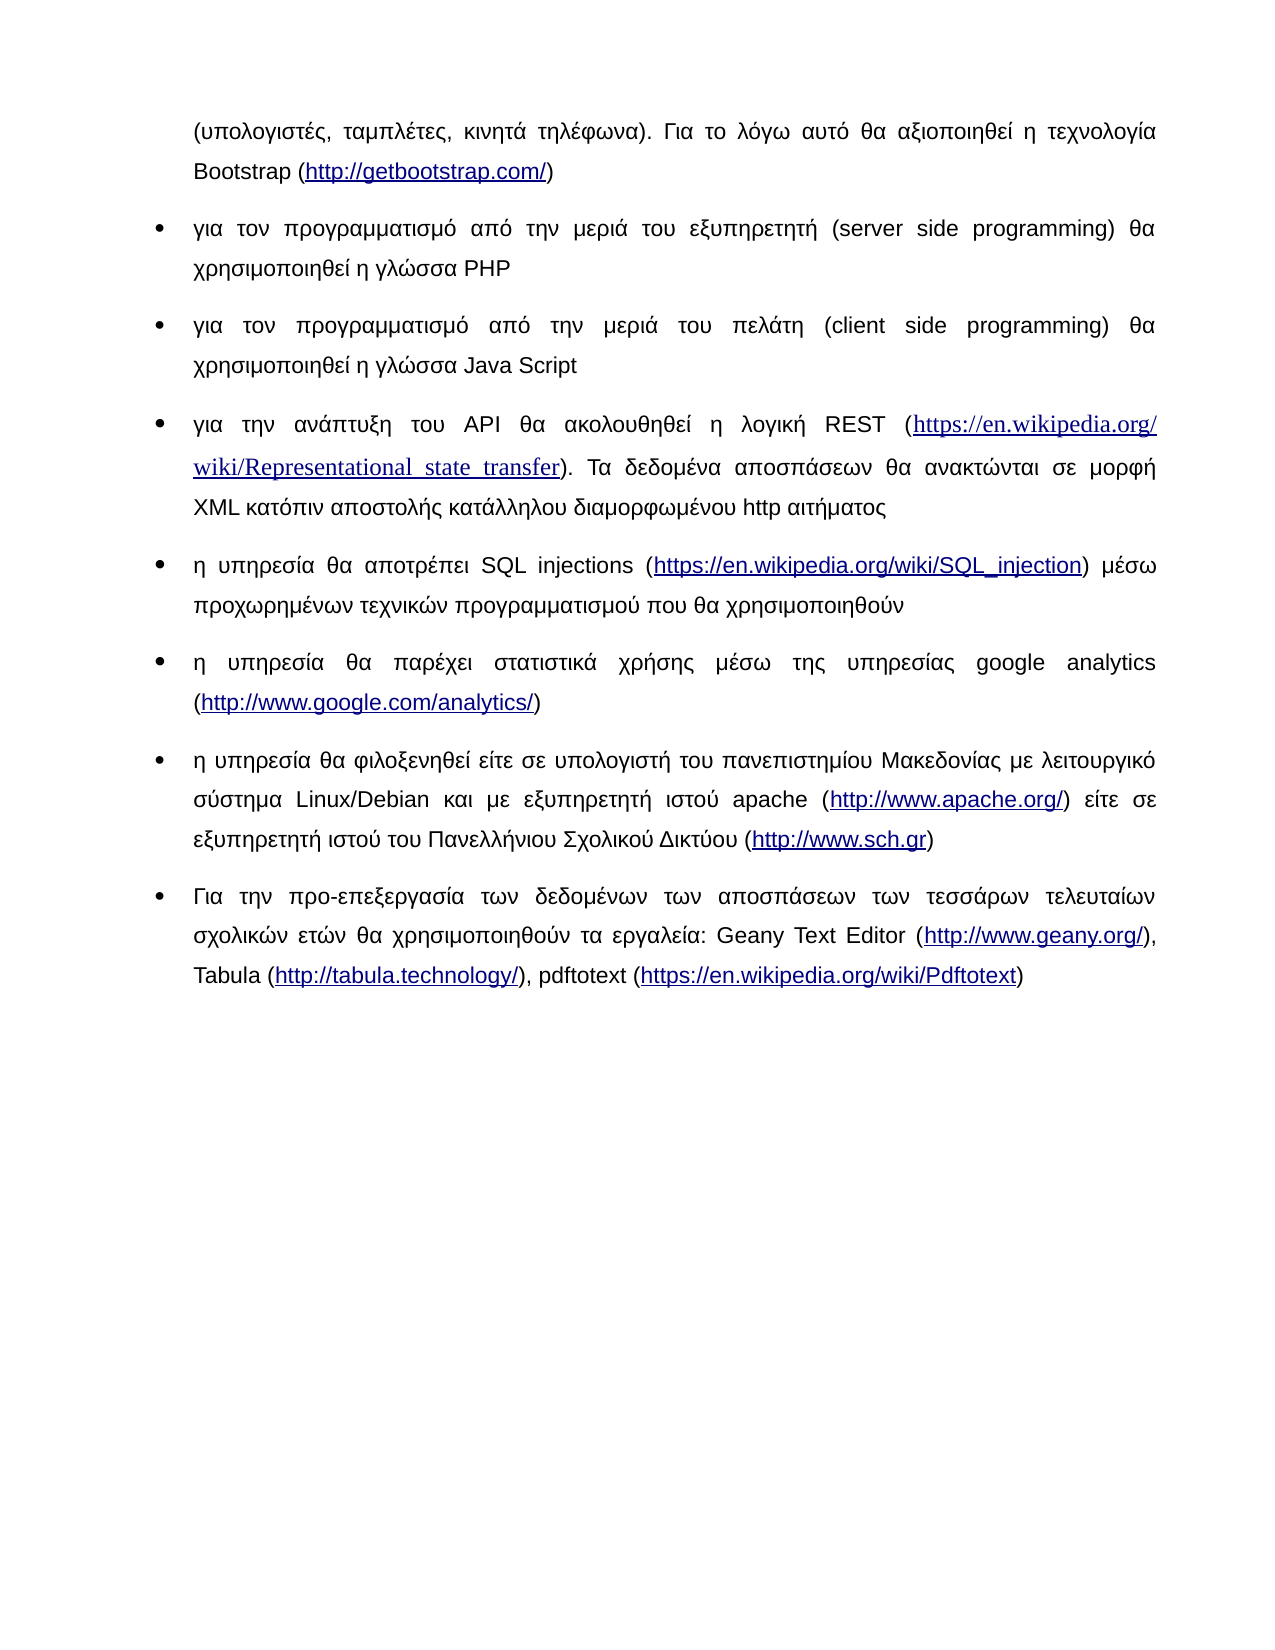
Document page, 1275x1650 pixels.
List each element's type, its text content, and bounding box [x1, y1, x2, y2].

list για τον προγραμματισμό από την μεριά του πελάτη (client side programming) θα χρησιμοποιηθεί η γλώσσα Java Script [156, 312, 1157, 378]
list Για την προ-επεξεργασία των δεδομένων των αποσπάσεων των τεσσάρων τελευταίων σχολικών ετών θα χρησιμοποιηθούν τα εργαλεία: Geany Text Editor (http://www.geany.org/), Tabula (http://tabula.technology/), pdftotext (https://en.wikipedia.org/wiki/Pdftotext) [156, 883, 1157, 988]
list για τον προγραμματισμό από την μεριά του εξυπηρετητή (server side programming) θα χρησιμοποιηθεί η γλώσσα PHP [156, 215, 1157, 281]
list (υπολογιστές, ταμπλέτες, κινητά τηλέφωνα). Για το λόγω αυτό θα αξιοποιηθεί η τεχνολογία Bootstrap (http://getbootstrap.com/) [156, 118, 1157, 184]
list η υπηρεσία θα φιλοξενηθεί είτε σε υπολογιστή του πανεπιστημίου Μακεδονίας με λειτουργικό σύστημα Linux/Debian και με εξυπηρετητή ιστού apache (http://www.apache.org/) είτε σε εξυπηρετητή ιστού του Πανελλήνιου Σχολικού Δικτύου (http://www.sch.gr) [156, 747, 1157, 852]
list η υπηρεσία θα παρέχει στατιστικά χρήσης μέσω της υπηρεσίας google analytics (http://www.google.com/analytics/) [156, 649, 1157, 715]
list για την ανάπτυξη του API θα ακολουθηθεί η λογική REST (https://en.wikipedia.org/ wiki/Representational_state_transfer). Τα δεδομένα αποσπάσεων θα ανακτώνται σε μορφή XML κατόπιν αποστολής κατάλληλου διαμορφωμένου http αιτήματος [156, 409, 1157, 520]
list η υπηρεσία θα αποτρέπει SQL injections (https://en.wikipedia.org/wiki/SQL_injection) μέσω προχωρημένων τεχνικών προγραμματισμού που θα χρησιμοποιηθούν [156, 552, 1157, 618]
